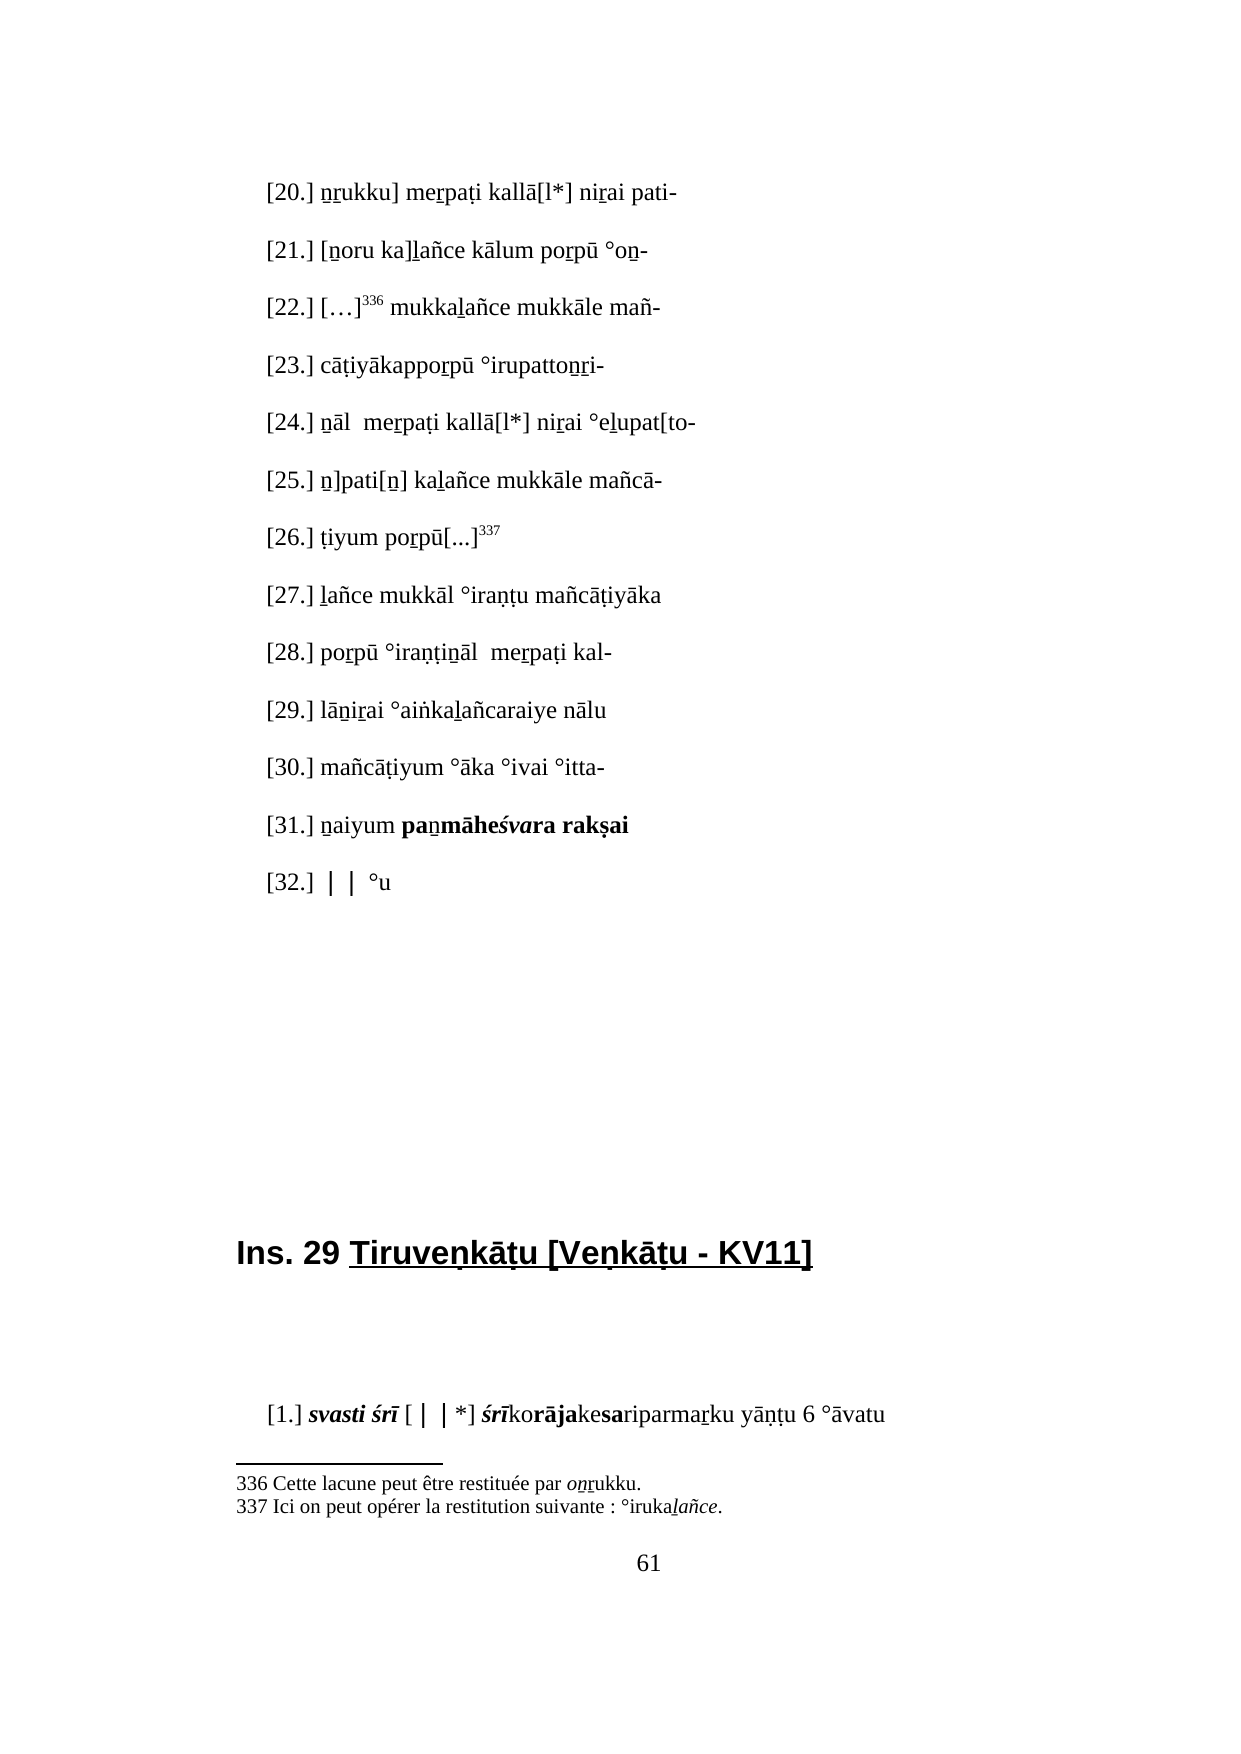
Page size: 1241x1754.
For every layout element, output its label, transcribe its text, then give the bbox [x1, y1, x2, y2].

text [31.] ṉaiyum paṉmāheśvara rakṣai [266, 810, 1061, 838]
text [25.] ṉ]pati[ṉ] kaḻañce mukkāle mañcā- [266, 465, 1061, 493]
text [26.] ṭiyum poṟpū[...] [266, 522, 1061, 551]
text [20.] ṉṟukku] meṟpaṭi kallā[l*] niṟai pati- [266, 177, 1061, 206]
text [1.] svasti śrī [❘❘*] śrīkorājakesariparmaṟku yāṇṭu 6 °āvatu [267, 1399, 1003, 1428]
text [32.] ❘❘ °u [266, 867, 1061, 896]
text [23.] cāṭiyākappoṟpū °irupattoṉṟi- [266, 350, 1061, 378]
text [21.] [ṉoru ka]ḻañce kālum poṟpū °oṉ- [266, 235, 1061, 263]
text [27.] ḻañce mukkāl °iraṇṭu mañcāṭiyāka [266, 580, 1061, 608]
text [29.] lāṉiṟai °aiṅkaḻañcaraiye nālu [266, 695, 1061, 723]
text Ici on peut opérer la restitution suivante : °irukaḻañce. [236, 1494, 1061, 1518]
text [30.] mañcāṭiyum °āka °ivai °itta- [266, 752, 1061, 781]
subtitle Ins. 29 Tiruveṇkāṭu [Veṇkāṭu - KV11] [236, 1233, 1061, 1271]
text [22.] […] mukkaḻañce mukkāle mañ- [266, 292, 1061, 321]
text [24.] ṉāl meṟpaṭi kallā[l*] niṟai °eḻupat[to- [266, 407, 1061, 436]
text Cette lacune peut être restituée par oṉṟukku. [236, 1470, 1061, 1494]
text [28.] poṟpū °iraṇṭiṉāl meṟpaṭi kal- [266, 637, 1061, 666]
